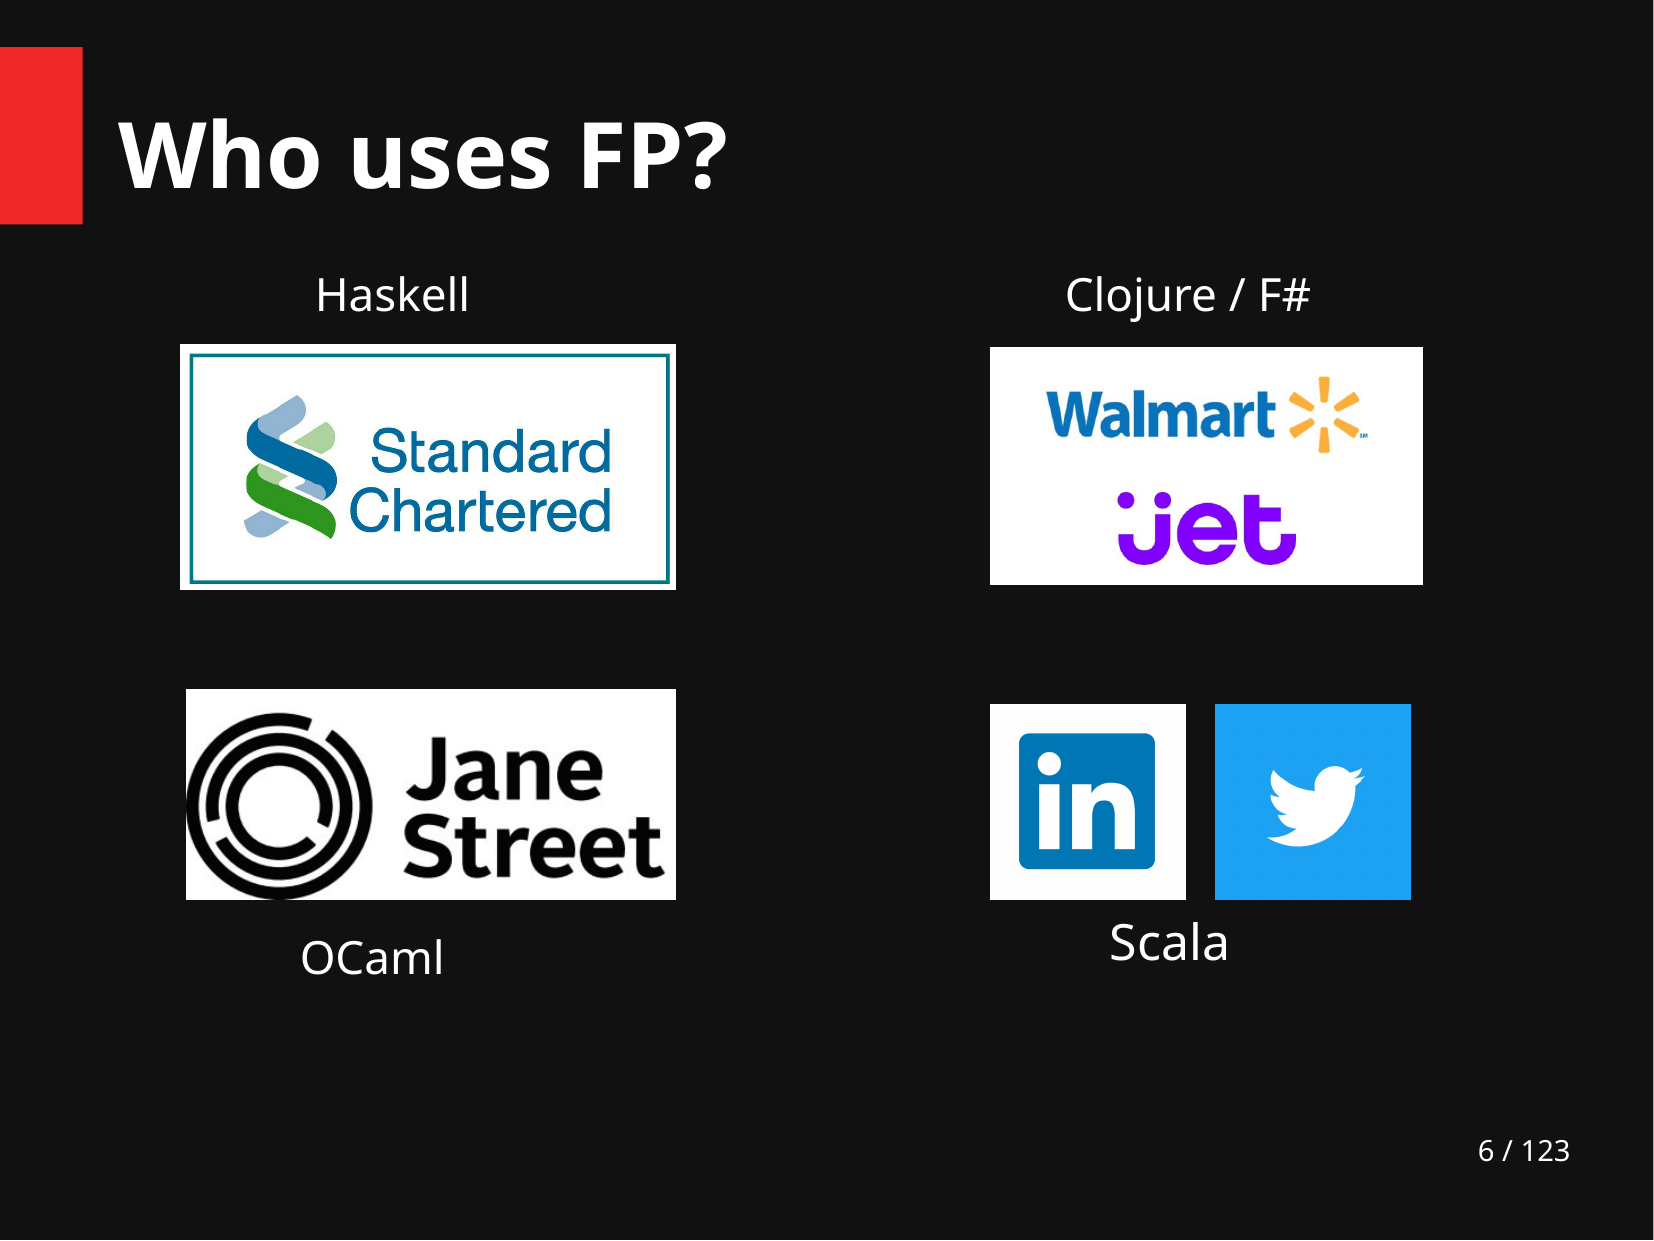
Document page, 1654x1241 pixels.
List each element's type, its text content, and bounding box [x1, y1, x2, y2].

picture [1215, 704, 1411, 900]
title Who uses FP? [118, 27, 1571, 278]
text_box Scala [1095, 900, 1426, 984]
picture [180, 344, 676, 591]
picture [990, 704, 1186, 901]
picture [990, 347, 1423, 586]
text_box Clojure / F# [1050, 255, 1381, 333]
text_box OCaml [285, 918, 616, 996]
picture [186, 689, 676, 901]
text_box Haskell [300, 255, 631, 333]
